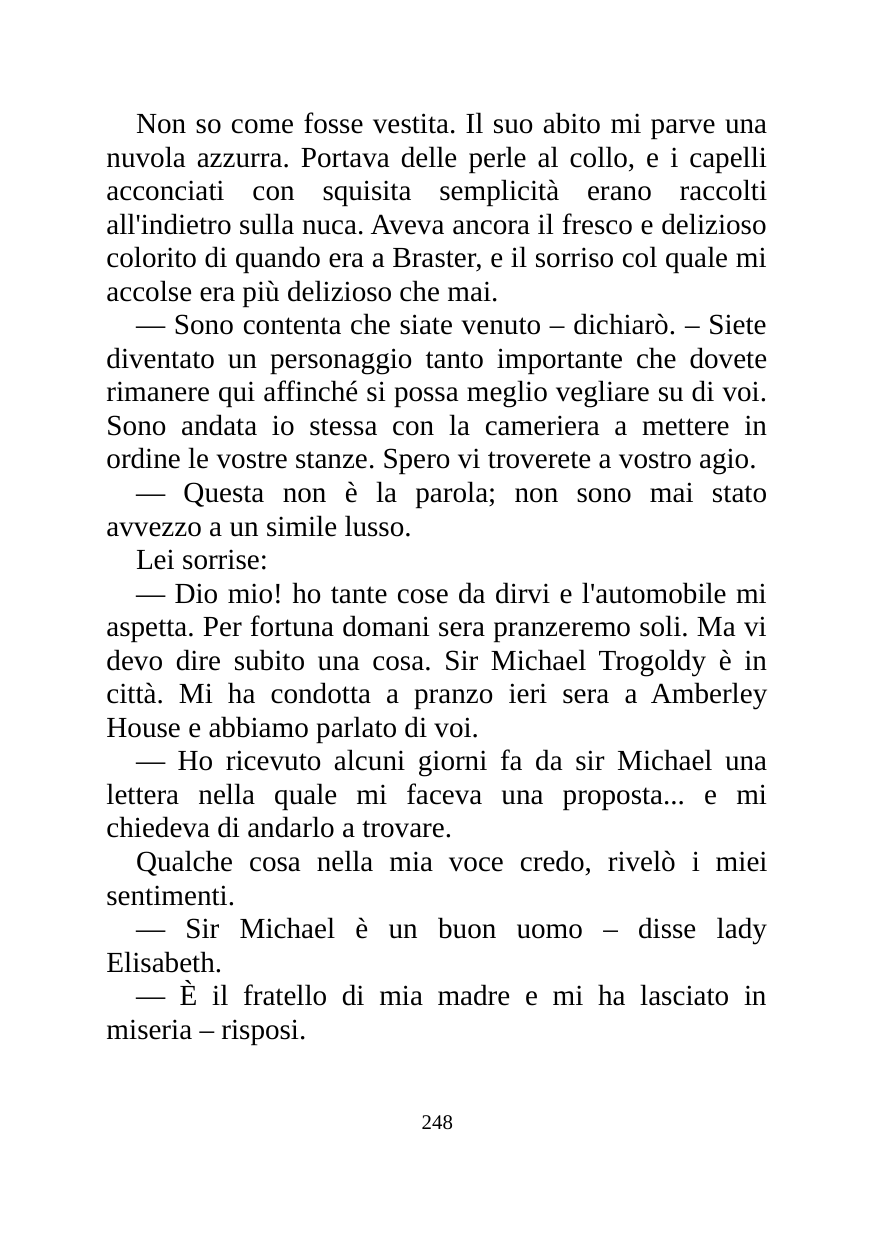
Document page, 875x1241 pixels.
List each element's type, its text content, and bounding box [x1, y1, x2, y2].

text Qualche cosa nella mia voce credo, rivelò i miei sentimenti. [106, 844, 768, 911]
text — Sir Michael è un buon uomo – disse lady Elisabeth. [106, 911, 768, 978]
text Lei sorrise: [106, 542, 768, 576]
text — Questa non è la parola; non sono mai stato avvezzo a un simile lusso. [106, 475, 768, 542]
text — È il fratello di mia madre e mi ha lasciato in miseria – risposi. [106, 978, 768, 1045]
text Non so come fosse vestita. Il suo abito mi parve una nuvola azzurra. Portava delle perle al collo, e i capelli acconciati con squisita semplicità erano raccolti all'indietro sulla nuca. Aveva ancora il fresco e delizioso colorito di quando era a Braster, e il sorriso col quale mi accolse era più delizioso che mai. [106, 106, 768, 307]
text — Sono contenta che siate venuto – dichiarò. – Siete diventato un personaggio tanto importante che dovete rimanere qui affinché si possa meglio vegliare su di voi. Sono andata io stessa con la cameriera a mettere in ordine le vostre stanze. Spero vi troverete a vostro agio. [106, 307, 768, 475]
text — Dio mio! ho tante cose da dirvi e l'automobile mi aspetta. Per fortuna domani sera pranzeremo soli. Ma vi devo dire subito una cosa. Sir Michael Trogoldy è in città. Mi ha condotta a pranzo ieri sera a Amberley House e abbiamo parlato di voi. [106, 576, 768, 743]
text — Ho ricevuto alcuni giorni fa da sir Michael una lettera nella quale mi faceva una proposta... e mi chiedeva di andarlo a trovare. [106, 743, 768, 844]
